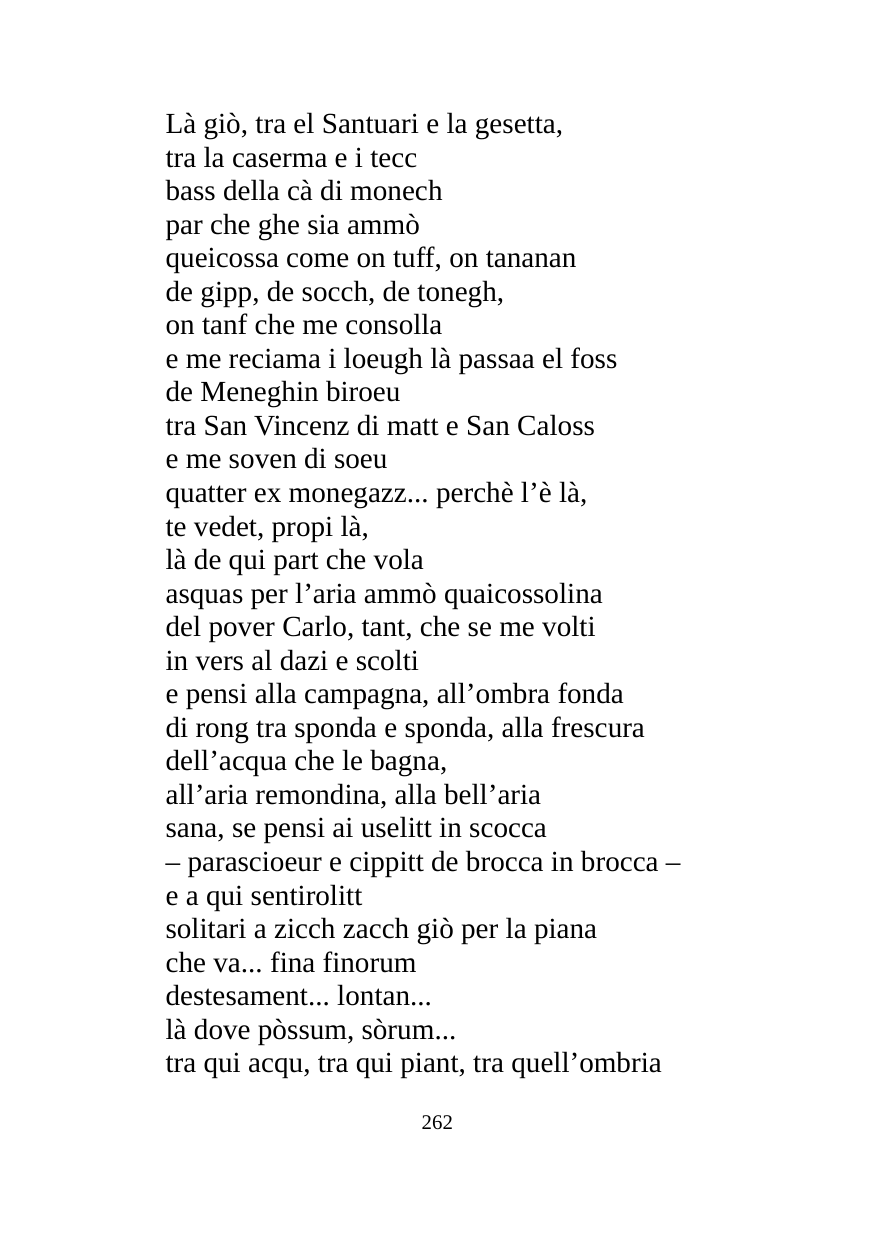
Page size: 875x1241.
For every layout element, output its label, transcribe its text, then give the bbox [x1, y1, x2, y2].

text Là giò, tra el Santuari e la gesetta, tra la caserma e i tecc bass della cà di monech par che ghe sia ammò queicossa come on tuff, on tananan de gipp, de socch, de tonegh, on tanf che me consolla e me reciama i loeugh là passaa el foss de Meneghin biroeu tra San Vincenz di matt e San Caloss e me soven di soeu quatter ex monegazz... perchè l’è là, te vedet, propi là, là de qui part che vola asquas per l’aria ammò quaicossolina del pover Carlo, tant, che se me volti in vers al dazi e scolti e pensi alla campagna, all’ombra fonda di rong tra sponda e sponda, alla frescura dell’acqua che le bagna, all’aria remondina, alla bell’aria sana, se pensi ai uselitt in scocca – parascioeur e cippitt de brocca in brocca – e a qui sentirolitt solitari a zicch zacch giò per la piana che va... fina finorum destesament... lontan... là dove pòssum, sòrum... tra qui acqu, tra qui piant, tra quell’ombria [165, 106, 768, 1079]
